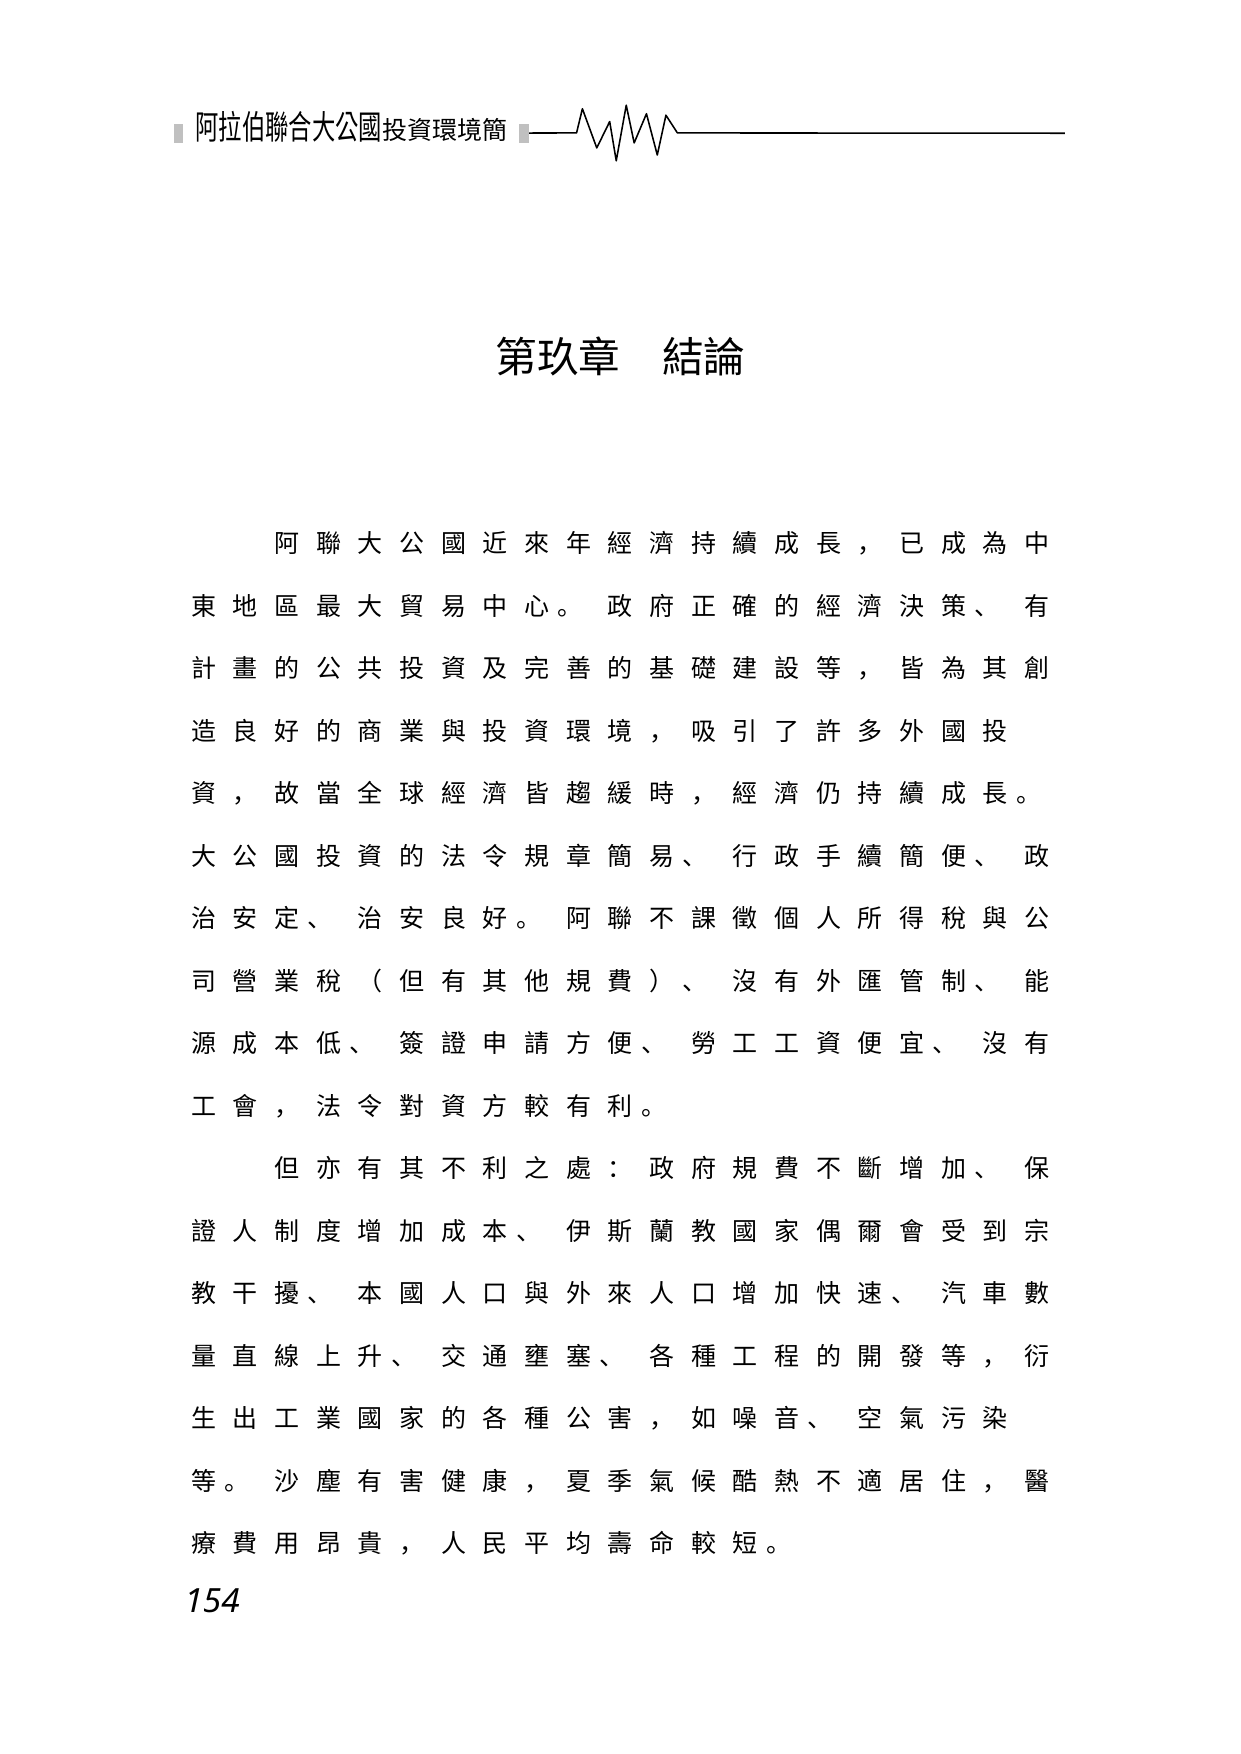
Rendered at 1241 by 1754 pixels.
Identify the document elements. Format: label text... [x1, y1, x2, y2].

text 但亦有其不利之處：政府規費不斷增加、保證人制度增加成本、伊斯蘭教國家偶爾會受到宗教干擾、本國人口與外來人口增加快速、汽車數量直線上升、交通壅塞、各種工程的開發等，衍生出工業國家的各種公害，如噪音、空氣污染等。沙塵有害健康，夏季氣候酷熱不適居住，醫療費用昂貴，人民平均壽命較短。 [183, 1125, 1058, 1563]
text 第玖章 結論 [183, 313, 1058, 375]
text 阿聯大公國近來年經濟持續成長，已成為中東地區最大貿易中心。政府正確的經濟決策、有計畫的公共投資及完善的基礎建設等，皆為其創造良好的商業與投資環境，吸引了許多外國投資，故當全球經濟皆趨緩時，經濟仍持續成長。大公國投資的法令規章簡易、行政手續簡便、政治安定、治安良好。阿聯不課徵個人所得稅與公司營業稅（但有其他規費）、沒有外匯管制、能源成本低、簽證申請方便、勞工工資便宜、沒有工會，法令對資方較有利。 [183, 500, 1058, 1125]
